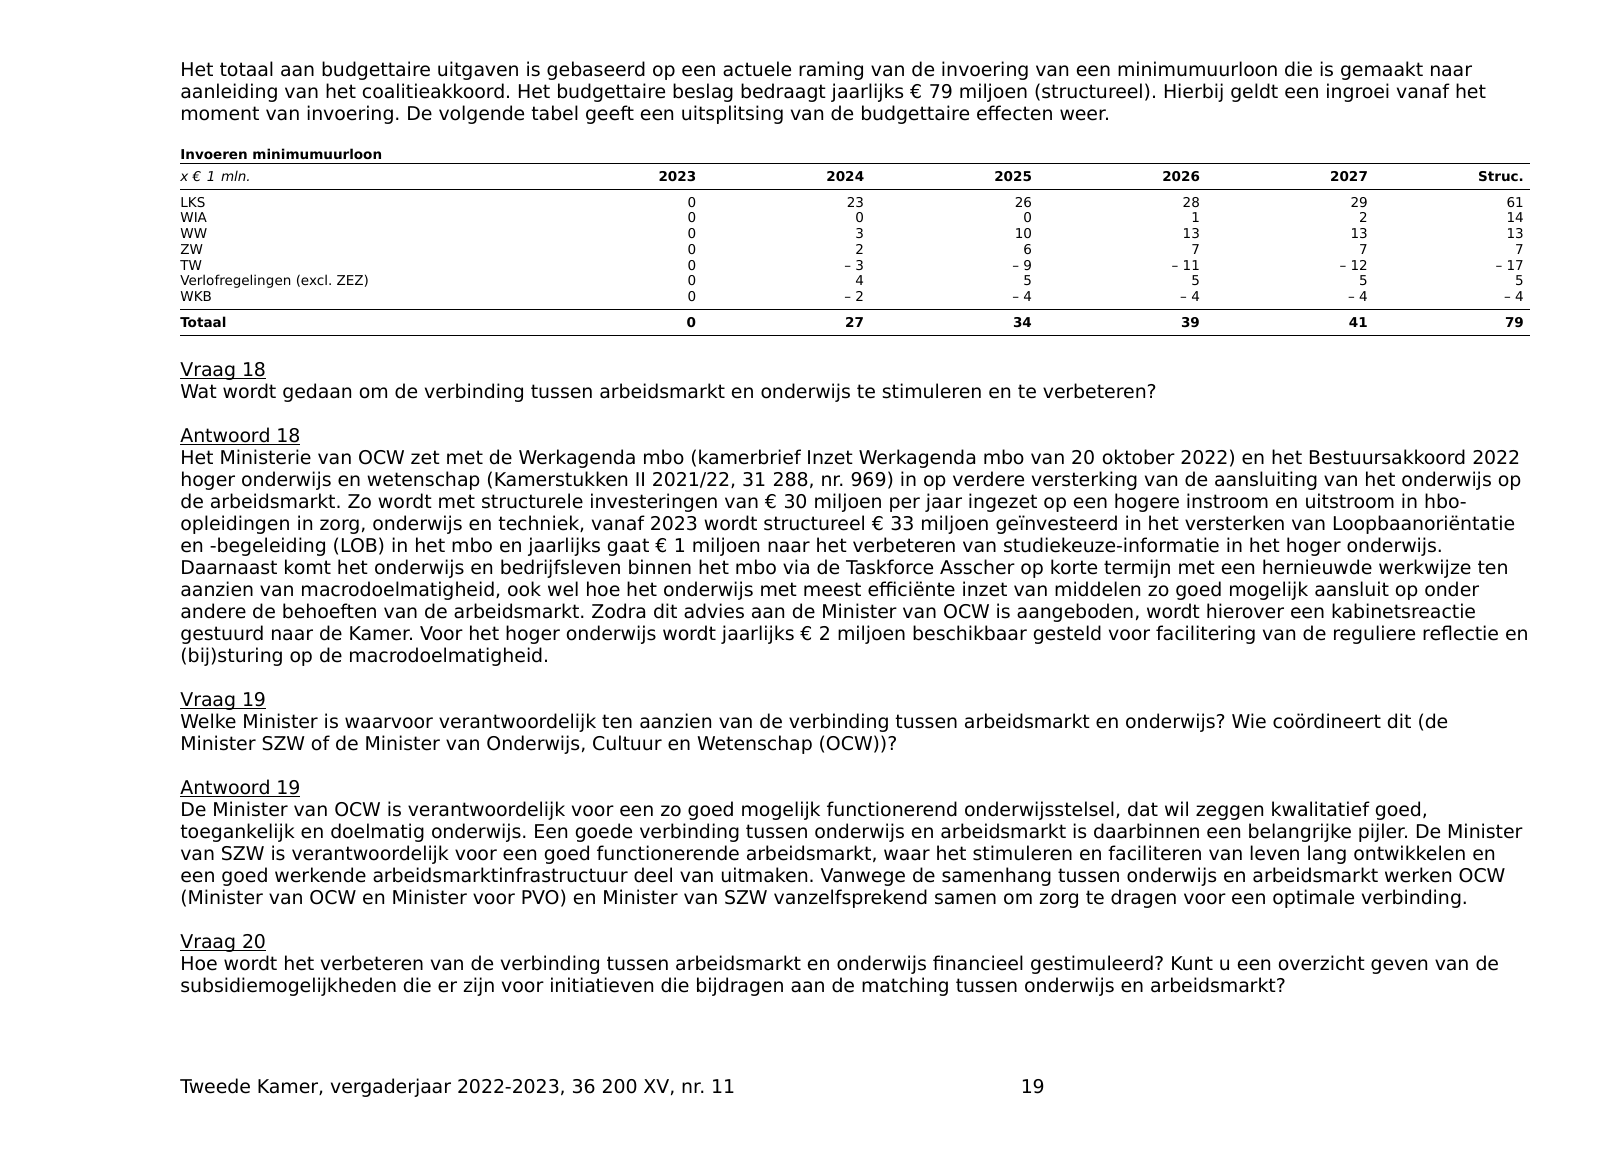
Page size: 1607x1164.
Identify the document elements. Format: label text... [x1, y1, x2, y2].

table_cell 0 [534, 258, 702, 273]
text Wat wordt gedaan om de verbinding tussen arbeidsmarkt en onderwijs te stimuleren en te verbeteren? [180, 381, 1529, 403]
table_cell 2025 [870, 164, 1038, 189]
table_cell 2023 [534, 164, 702, 189]
text Het totaal aan budgettaire uitgaven is gebaseerd op een actuele raming van de invoering van een minimumuurloon die is gemaakt naar aanleiding van het coalitieakkoord. Het budgettaire beslag bedraagt jaarlijks € 79 miljoen (structureel). Hierbij geldt een ingroei vanaf het moment van invoering. De volgende tabel geeft een uitsplitsing van de budgettaire effecten weer. [180, 59, 1529, 125]
table_cell 7 [1206, 242, 1373, 257]
table_cell – 4 [1206, 289, 1373, 309]
table_cell 0 [534, 190, 702, 210]
subtitle Antwoord 19 [180, 777, 1529, 799]
table_cell 0 [534, 242, 702, 257]
table_cell 2 [702, 242, 870, 257]
table_cell 0 [534, 310, 702, 335]
table_cell 28 [1038, 190, 1206, 210]
table_cell 0 [534, 226, 702, 242]
table_cell 0 [534, 289, 702, 309]
table_cell – 4 [1374, 289, 1529, 309]
table_cell Struc. [1374, 164, 1529, 189]
table_cell 27 [702, 310, 870, 335]
table_cell – 4 [870, 289, 1038, 309]
table_cell – 17 [1374, 258, 1529, 273]
table_cell WIA [180, 210, 534, 226]
subtitle Vraag 18 [180, 359, 1529, 381]
table_cell 0 [870, 210, 1038, 226]
table_cell LKS [180, 190, 534, 210]
table_cell WW [180, 226, 534, 242]
table_header Invoeren minimumuurloon [180, 147, 1529, 163]
table_cell 2024 [702, 164, 870, 189]
table_cell 2 [1206, 210, 1373, 226]
table_cell 79 [1374, 310, 1529, 335]
text Welke Minister is waarvoor verantwoordelijk ten aanzien van de verbinding tussen arbeidsmarkt en onderwijs? Wie coördineert dit (de Minister SZW of de Minister van Onderwijs, Cultuur en Wetenschap (OCW))? [180, 711, 1529, 755]
table_cell 2027 [1206, 164, 1373, 189]
subtitle Antwoord 18 [180, 425, 1529, 447]
table_cell 34 [870, 310, 1038, 335]
table_cell 5 [1038, 273, 1206, 289]
table_cell WKB [180, 289, 534, 309]
table_cell 0 [534, 273, 702, 289]
table_cell 23 [702, 190, 870, 210]
table_cell 41 [1206, 310, 1373, 335]
table_cell 13 [1374, 226, 1529, 242]
table_cell – 11 [1038, 258, 1206, 273]
table_cell 6 [870, 242, 1038, 257]
subtitle Vraag 20 [180, 931, 1529, 953]
table_cell 7 [1038, 242, 1206, 257]
table_cell 26 [870, 190, 1038, 210]
table_cell TW [180, 258, 534, 273]
table_cell – 3 [702, 258, 870, 273]
table_cell 61 [1374, 190, 1529, 210]
table_cell 29 [1206, 190, 1373, 210]
table_cell 4 [702, 273, 870, 289]
text De Minister van OCW is verantwoordelijk voor een zo goed mogelijk functionerend onderwijsstelsel, dat wil zeggen kwalitatief goed, toegankelijk en doelmatig onderwijs. Een goede verbinding tussen onderwijs en arbeidsmarkt is daarbinnen een belangrijke pijler. De Minister van SZW is verantwoordelijk voor een goed functionerende arbeidsmarkt, waar het stimuleren en faciliteren van leven lang ontwikkelen en een goed werkende arbeidsmarktinfrastructuur deel van uitmaken. Vanwege de samenhang tussen onderwijs en arbeidsmarkt werken OCW (Minister van OCW en Minister voor PVO) en Minister van SZW vanzelfsprekend samen om zorg te dragen voor een optimale verbinding. [180, 799, 1529, 909]
text Het Ministerie van OCW zet met de Werkagenda mbo (kamerbrief Inzet Werkagenda mbo van 20 oktober 2022) en het Bestuursakkoord 2022 hoger onderwijs en wetenschap (Kamerstukken II 2021/22, 31 288, nr. 969) in op verdere versterking van de aansluiting van het onderwijs op de arbeidsmarkt. Zo wordt met structurele investeringen van € 30 miljoen per jaar ingezet op een hogere instroom en uitstroom in hbo-opleidingen in zorg, onderwijs en techniek, vanaf 2023 wordt structureel € 33 miljoen geïnvesteerd in het versterken van Loopbaanoriëntatie en -begeleiding (LOB) in het mbo en jaarlijks gaat € 1 miljoen naar het verbeteren van studiekeuze-informatie in het hoger onderwijs. Daarnaast komt het onderwijs en bedrijfsleven binnen het mbo via de Taskforce Asscher op korte termijn met een hernieuwde werkwijze ten aanzien van macrodoelmatigheid, ook wel hoe het onderwijs met meest efficiënte inzet van middelen zo goed mogelijk aansluit op onder andere de behoeften van de arbeidsmarkt. Zodra dit advies aan de Minister van OCW is aangeboden, wordt hierover een kabinetsreactie gestuurd naar de Kamer. Voor het hoger onderwijs wordt jaarlijks € 2 miljoen beschikbaar gesteld voor facilitering van de reguliere reflectie en (bij)sturing op de macrodoelmatigheid. [180, 447, 1529, 667]
table_cell 7 [1374, 242, 1529, 257]
table_cell 5 [1374, 273, 1529, 289]
table_cell 3 [702, 226, 870, 242]
table_cell – 9 [870, 258, 1038, 273]
table_cell – 4 [1038, 289, 1206, 309]
table_cell – 12 [1206, 258, 1373, 273]
table_cell 5 [870, 273, 1038, 289]
table_cell Totaal [180, 310, 534, 335]
table_cell ZW [180, 242, 534, 257]
table_cell 1 [1038, 210, 1206, 226]
table_cell Verlofregelingen (excl. ZEZ) [180, 273, 534, 289]
text Hoe wordt het verbeteren van de verbinding tussen arbeidsmarkt en onderwijs financieel gestimuleerd? Kunt u een overzicht geven van de subsidiemogelijkheden die er zijn voor initiatieven die bijdragen aan de matching tussen onderwijs en arbeidsmarkt? [180, 953, 1529, 997]
table_cell – 2 [702, 289, 870, 309]
table_cell 39 [1038, 310, 1206, 335]
subtitle Vraag 19 [180, 689, 1529, 711]
table_cell x € 1 mln. [180, 164, 534, 189]
table_cell 13 [1206, 226, 1373, 242]
table_cell 10 [870, 226, 1038, 242]
table_cell 0 [534, 210, 702, 226]
table_cell 14 [1374, 210, 1529, 226]
table_cell 2026 [1038, 164, 1206, 189]
table_cell 13 [1038, 226, 1206, 242]
table_cell 5 [1206, 273, 1373, 289]
table_cell 0 [702, 210, 870, 226]
